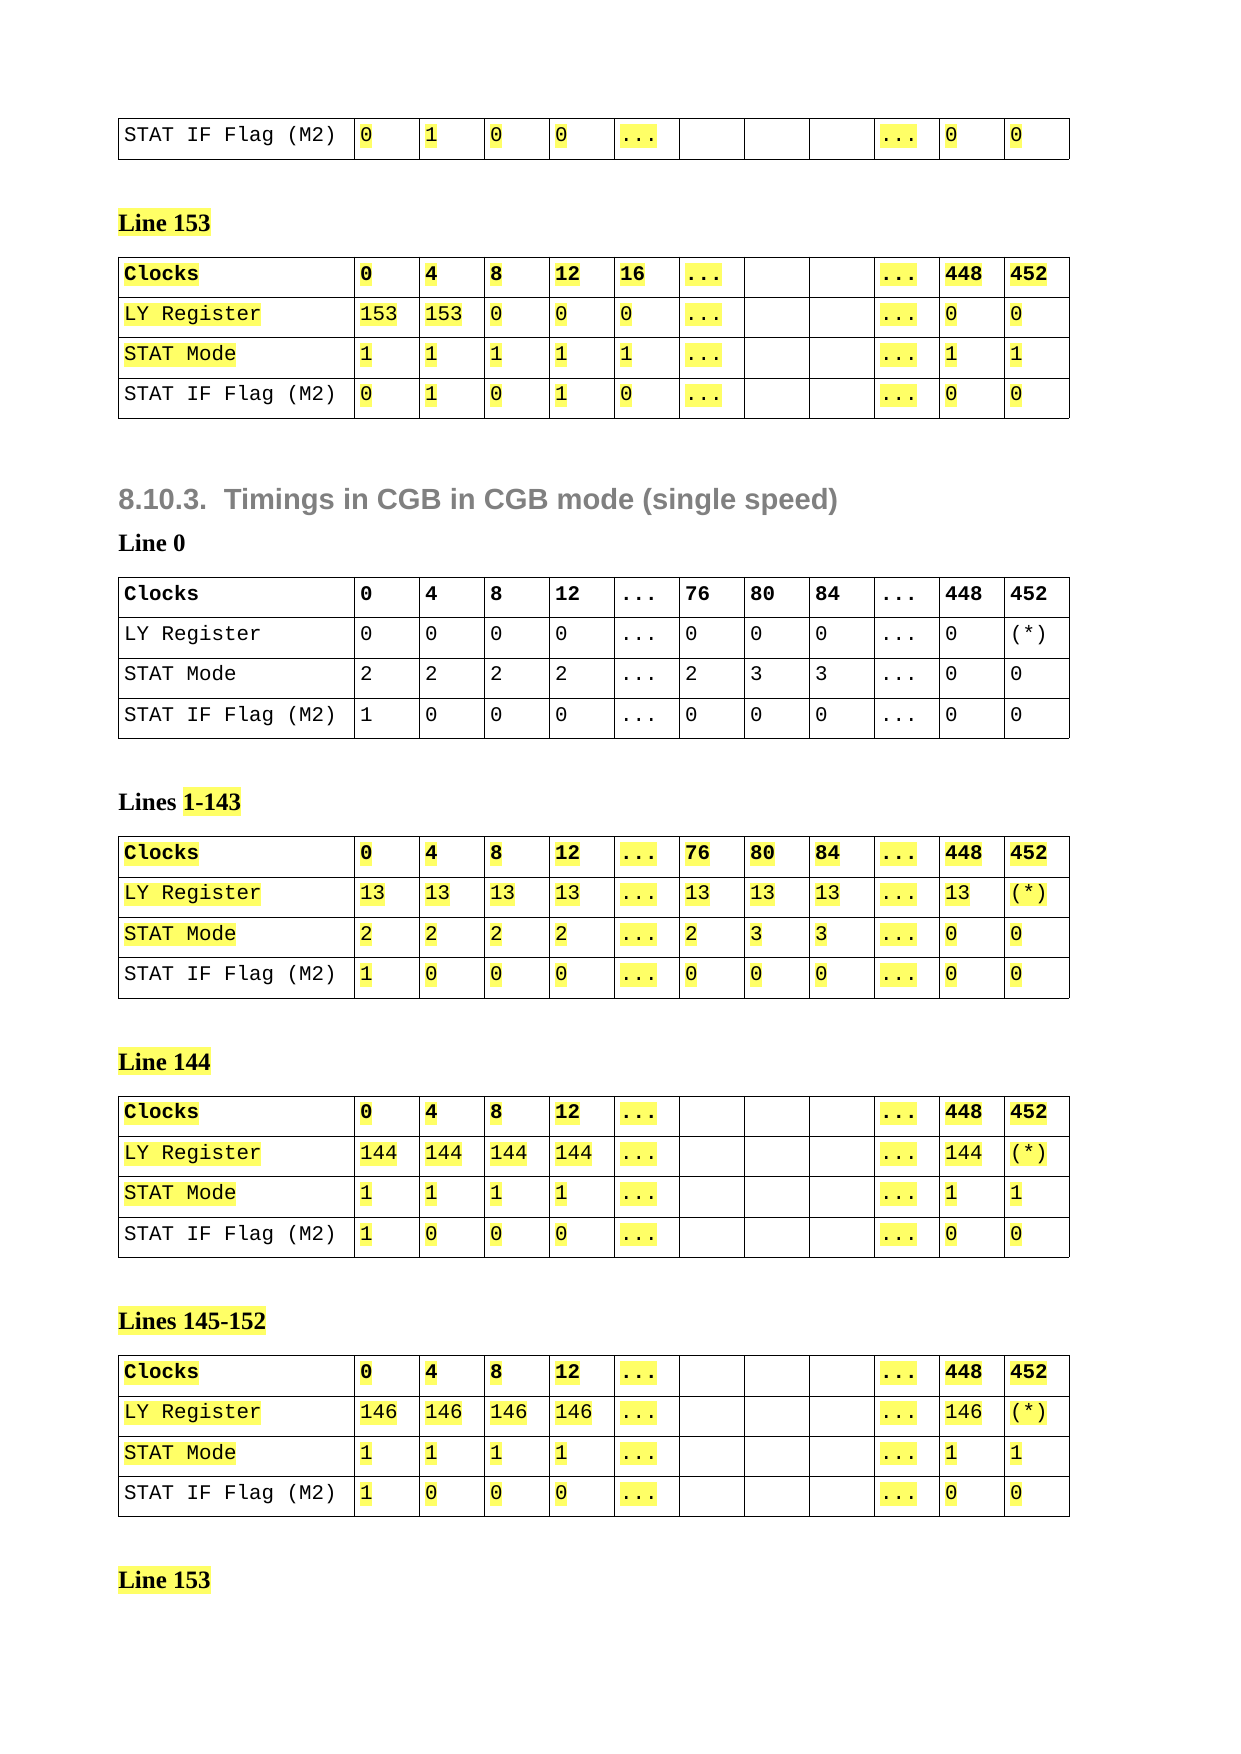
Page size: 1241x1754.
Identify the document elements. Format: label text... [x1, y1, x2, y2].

table_cell 0 [1005, 379, 1069, 418]
table_cell ... [875, 119, 939, 158]
table_cell [810, 1397, 874, 1436]
table_cell (*) [1005, 1137, 1069, 1176]
table_cell [745, 379, 809, 418]
table_cell [745, 1218, 809, 1257]
table_cell ... [615, 878, 679, 917]
table_cell 0 [420, 1477, 484, 1516]
table_cell (*) [1005, 878, 1069, 917]
table_cell ... [875, 618, 939, 657]
table_cell 0 [940, 379, 1004, 418]
table_cell 13 [680, 878, 744, 917]
table_header [745, 1097, 809, 1136]
table_cell [810, 1218, 874, 1257]
table_cell ... [680, 379, 744, 418]
table_header ... [875, 837, 939, 877]
table_cell 0 [940, 618, 1004, 657]
table_cell 0 [1005, 659, 1069, 698]
table_cell ... [875, 298, 939, 337]
table_header 452 [1005, 258, 1069, 297]
table_cell ... [615, 1397, 679, 1436]
table_cell 0 [1005, 1477, 1069, 1516]
table_cell 13 [485, 878, 549, 917]
table_header 448 [940, 1356, 1004, 1396]
table_cell 0 [940, 1477, 1004, 1516]
table_header Clocks [119, 1097, 354, 1136]
table_cell 0 [615, 298, 679, 337]
table_cell 1 [550, 1437, 614, 1476]
table_cell 0 [355, 119, 419, 158]
subtitle Timings in CGB in CGB mode (single speed) [118, 482, 1122, 515]
table_header ... [680, 258, 744, 297]
table_cell 13 [940, 878, 1004, 917]
table_header 4 [420, 837, 484, 877]
table_cell [680, 1477, 744, 1516]
table_cell 144 [420, 1137, 484, 1176]
table_cell (*) [1005, 1397, 1069, 1436]
table_cell [810, 1137, 874, 1176]
table_header 4 [420, 1356, 484, 1396]
table_cell 1 [615, 338, 679, 378]
table_cell ... [875, 878, 939, 917]
table_cell 0 [485, 699, 549, 738]
table_cell [745, 1437, 809, 1476]
table_cell 1 [355, 1437, 419, 1476]
text Line 153 [118, 208, 1122, 236]
table_header 76 [680, 578, 744, 617]
table_cell 1 [1005, 1437, 1069, 1476]
table_cell ... [875, 1477, 939, 1516]
table_cell STAT Mode [119, 659, 354, 698]
table_cell 0 [485, 379, 549, 418]
table_cell ... [615, 699, 679, 738]
table_cell [810, 1437, 874, 1476]
table_cell 0 [940, 958, 1004, 997]
table_header 4 [420, 258, 484, 297]
table_cell 0 [1005, 298, 1069, 337]
table_header ... [875, 258, 939, 297]
table_cell 146 [550, 1397, 614, 1436]
table_cell 0 [810, 699, 874, 738]
table_cell 3 [745, 659, 809, 698]
table_header 4 [420, 1097, 484, 1136]
table_header 12 [550, 837, 614, 877]
table_header 84 [810, 837, 874, 877]
table_header 8 [485, 578, 549, 617]
table_cell 2 [485, 659, 549, 698]
table_header 0 [355, 258, 419, 297]
table_cell 0 [1005, 918, 1069, 957]
table_cell 1 [940, 1177, 1004, 1217]
table_cell ... [615, 1177, 679, 1217]
table_header 0 [355, 578, 419, 617]
table_cell [810, 298, 874, 337]
table_cell 1 [420, 119, 484, 158]
table_header 8 [485, 258, 549, 297]
table_cell STAT IF Flag (M2) [119, 699, 354, 738]
table_cell 144 [940, 1137, 1004, 1176]
table_cell ... [875, 1177, 939, 1217]
table_cell [745, 119, 809, 158]
table_cell ... [875, 659, 939, 698]
table_cell [745, 1397, 809, 1436]
table_cell 0 [1005, 699, 1069, 738]
table_header [810, 1097, 874, 1136]
table_header 448 [940, 578, 1004, 617]
table_cell 2 [485, 918, 549, 957]
table_header 448 [940, 1097, 1004, 1136]
table_cell 13 [550, 878, 614, 917]
table_cell STAT Mode [119, 918, 354, 957]
table_cell 146 [355, 1397, 419, 1436]
table_cell 0 [485, 1477, 549, 1516]
table_cell 2 [420, 918, 484, 957]
table_cell 144 [355, 1137, 419, 1176]
table_cell [745, 338, 809, 378]
table_cell 0 [940, 119, 1004, 158]
table_cell 0 [940, 298, 1004, 337]
table_cell ... [875, 379, 939, 418]
table_header [810, 258, 874, 297]
table_cell 0 [550, 618, 614, 657]
table_cell LY Register [119, 1397, 354, 1436]
table_cell 0 [485, 618, 549, 657]
text Line 153 [118, 1566, 1122, 1594]
table_cell 1 [550, 1177, 614, 1217]
table_cell 2 [355, 659, 419, 698]
table_cell 3 [745, 918, 809, 957]
table_cell 0 [550, 1218, 614, 1257]
table_header Clocks [119, 1356, 354, 1396]
table_cell 1 [355, 338, 419, 378]
table_cell 1 [1005, 1177, 1069, 1217]
table_cell 0 [485, 1218, 549, 1257]
text Line 144 [118, 1047, 1122, 1075]
table_cell [680, 119, 744, 158]
table_header 452 [1005, 837, 1069, 877]
table_cell ... [680, 298, 744, 337]
table_cell 0 [355, 618, 419, 657]
table_cell 2 [355, 918, 419, 957]
table_cell 0 [550, 298, 614, 337]
table_cell [680, 1218, 744, 1257]
table_cell LY Register [119, 298, 354, 337]
table_header [745, 1356, 809, 1396]
table_cell 1 [355, 958, 419, 997]
table_cell 13 [420, 878, 484, 917]
table_cell STAT IF Flag (M2) [119, 119, 354, 158]
table_cell 146 [420, 1397, 484, 1436]
table_header 0 [355, 1097, 419, 1136]
table_cell 0 [940, 659, 1004, 698]
table_cell [745, 1137, 809, 1176]
table_cell 0 [1005, 958, 1069, 997]
table_header 80 [745, 837, 809, 877]
table_cell 146 [940, 1397, 1004, 1436]
table_cell 153 [355, 298, 419, 337]
table_header 16 [615, 258, 679, 297]
table_cell 0 [680, 958, 744, 997]
table_cell 2 [680, 659, 744, 698]
table_header ... [875, 1356, 939, 1396]
table_header 84 [810, 578, 874, 617]
table_cell 0 [810, 618, 874, 657]
table_header 8 [485, 1097, 549, 1136]
table_cell (*) [1005, 618, 1069, 657]
table_cell 0 [550, 1477, 614, 1516]
table_cell 0 [420, 958, 484, 997]
table_cell ... [615, 618, 679, 657]
table_cell ... [875, 1437, 939, 1476]
table_header Clocks [119, 837, 354, 877]
table_cell ... [615, 1477, 679, 1516]
table_cell [745, 1477, 809, 1516]
table_cell LY Register [119, 618, 354, 657]
table_cell 144 [550, 1137, 614, 1176]
table_cell 1 [420, 1437, 484, 1476]
table_cell 0 [1005, 119, 1069, 158]
table_header 76 [680, 837, 744, 877]
table_cell 2 [680, 918, 744, 957]
table_cell 0 [355, 379, 419, 418]
table_header 4 [420, 578, 484, 617]
table_cell ... [615, 1218, 679, 1257]
table_cell ... [875, 1218, 939, 1257]
table_cell [680, 1137, 744, 1176]
table_cell 1 [485, 1177, 549, 1217]
table_cell 1 [420, 1177, 484, 1217]
table_header [680, 1356, 744, 1396]
text Line 0 [118, 528, 1122, 556]
table_cell 1 [485, 338, 549, 378]
table_header 12 [550, 1356, 614, 1396]
table_cell ... [875, 1397, 939, 1436]
table_cell 0 [485, 958, 549, 997]
text Lines 145-152 [118, 1306, 1122, 1335]
table_cell ... [615, 958, 679, 997]
table_cell STAT Mode [119, 1177, 354, 1217]
table_cell 153 [420, 298, 484, 337]
table_header 12 [550, 258, 614, 297]
table_header Clocks [119, 578, 354, 617]
table_cell ... [615, 918, 679, 957]
table_cell STAT Mode [119, 338, 354, 378]
table_cell 0 [810, 958, 874, 997]
table_cell 2 [550, 659, 614, 698]
table_cell 1 [550, 379, 614, 418]
table_cell 0 [745, 699, 809, 738]
table_cell STAT IF Flag (M2) [119, 1218, 354, 1257]
table_header ... [875, 578, 939, 617]
table_cell 0 [1005, 1218, 1069, 1257]
table_cell [680, 1177, 744, 1217]
table_cell 2 [550, 918, 614, 957]
table_cell [810, 338, 874, 378]
table_cell 1 [940, 338, 1004, 378]
table_cell 1 [940, 1437, 1004, 1476]
table_header ... [875, 1097, 939, 1136]
table_cell [680, 1397, 744, 1436]
table_cell 146 [485, 1397, 549, 1436]
table_cell 0 [680, 618, 744, 657]
table_cell ... [875, 918, 939, 957]
table_cell 3 [810, 659, 874, 698]
table_cell [810, 1477, 874, 1516]
table_cell 0 [550, 119, 614, 158]
table_header 452 [1005, 578, 1069, 617]
table_cell 1 [1005, 338, 1069, 378]
table_header ... [615, 837, 679, 877]
table_header ... [615, 1356, 679, 1396]
table_cell 0 [940, 918, 1004, 957]
table_cell 0 [550, 958, 614, 997]
table_cell 1 [355, 1177, 419, 1217]
table_cell ... [680, 338, 744, 378]
table_cell STAT IF Flag (M2) [119, 958, 354, 997]
table_cell 1 [420, 338, 484, 378]
table_cell ... [615, 119, 679, 158]
table_cell 0 [485, 298, 549, 337]
table_header 8 [485, 1356, 549, 1396]
table_cell 0 [615, 379, 679, 418]
table_cell LY Register [119, 878, 354, 917]
table_cell 0 [550, 699, 614, 738]
table_cell [745, 1177, 809, 1217]
table_cell ... [615, 1137, 679, 1176]
table_cell 0 [485, 119, 549, 158]
table_header Clocks [119, 258, 354, 297]
table_header [810, 1356, 874, 1396]
table_cell 13 [745, 878, 809, 917]
table_header 448 [940, 837, 1004, 877]
table_cell 144 [485, 1137, 549, 1176]
table_cell 1 [550, 338, 614, 378]
table_cell 0 [940, 1218, 1004, 1257]
table_header [680, 1097, 744, 1136]
table_header 0 [355, 837, 419, 877]
table_cell 0 [940, 699, 1004, 738]
table_cell 1 [355, 1218, 419, 1257]
table_header 12 [550, 1097, 614, 1136]
table_cell 1 [355, 1477, 419, 1516]
table_header 452 [1005, 1356, 1069, 1396]
table_cell STAT IF Flag (M2) [119, 379, 354, 418]
table_cell 13 [810, 878, 874, 917]
table_cell 0 [420, 1218, 484, 1257]
table_cell 13 [355, 878, 419, 917]
table_header 8 [485, 837, 549, 877]
table_cell STAT IF Flag (M2) [119, 1477, 354, 1516]
table_cell 3 [810, 918, 874, 957]
table_cell 0 [745, 958, 809, 997]
table_cell 1 [355, 699, 419, 738]
table_header 452 [1005, 1097, 1069, 1136]
table_cell 1 [420, 379, 484, 418]
table_cell [680, 1437, 744, 1476]
table_cell ... [875, 1137, 939, 1176]
table_cell [810, 1177, 874, 1217]
table_cell [745, 298, 809, 337]
table_cell 0 [420, 618, 484, 657]
table_cell LY Register [119, 1137, 354, 1176]
table_header [745, 258, 809, 297]
table_cell ... [615, 659, 679, 698]
table_header ... [615, 1097, 679, 1136]
table_header 12 [550, 578, 614, 617]
table_cell 0 [680, 699, 744, 738]
text Lines 1-143 [118, 787, 1122, 816]
table_header 0 [355, 1356, 419, 1396]
table_cell 0 [745, 618, 809, 657]
table_cell [810, 379, 874, 418]
table_cell 2 [420, 659, 484, 698]
table_header 448 [940, 258, 1004, 297]
table_cell 1 [485, 1437, 549, 1476]
table_header ... [615, 578, 679, 617]
table_cell ... [875, 699, 939, 738]
table_cell ... [615, 1437, 679, 1476]
table_cell [810, 119, 874, 158]
table_header 80 [745, 578, 809, 617]
table_cell 0 [420, 699, 484, 738]
table_cell ... [875, 958, 939, 997]
table_cell STAT Mode [119, 1437, 354, 1476]
table_cell ... [875, 338, 939, 378]
